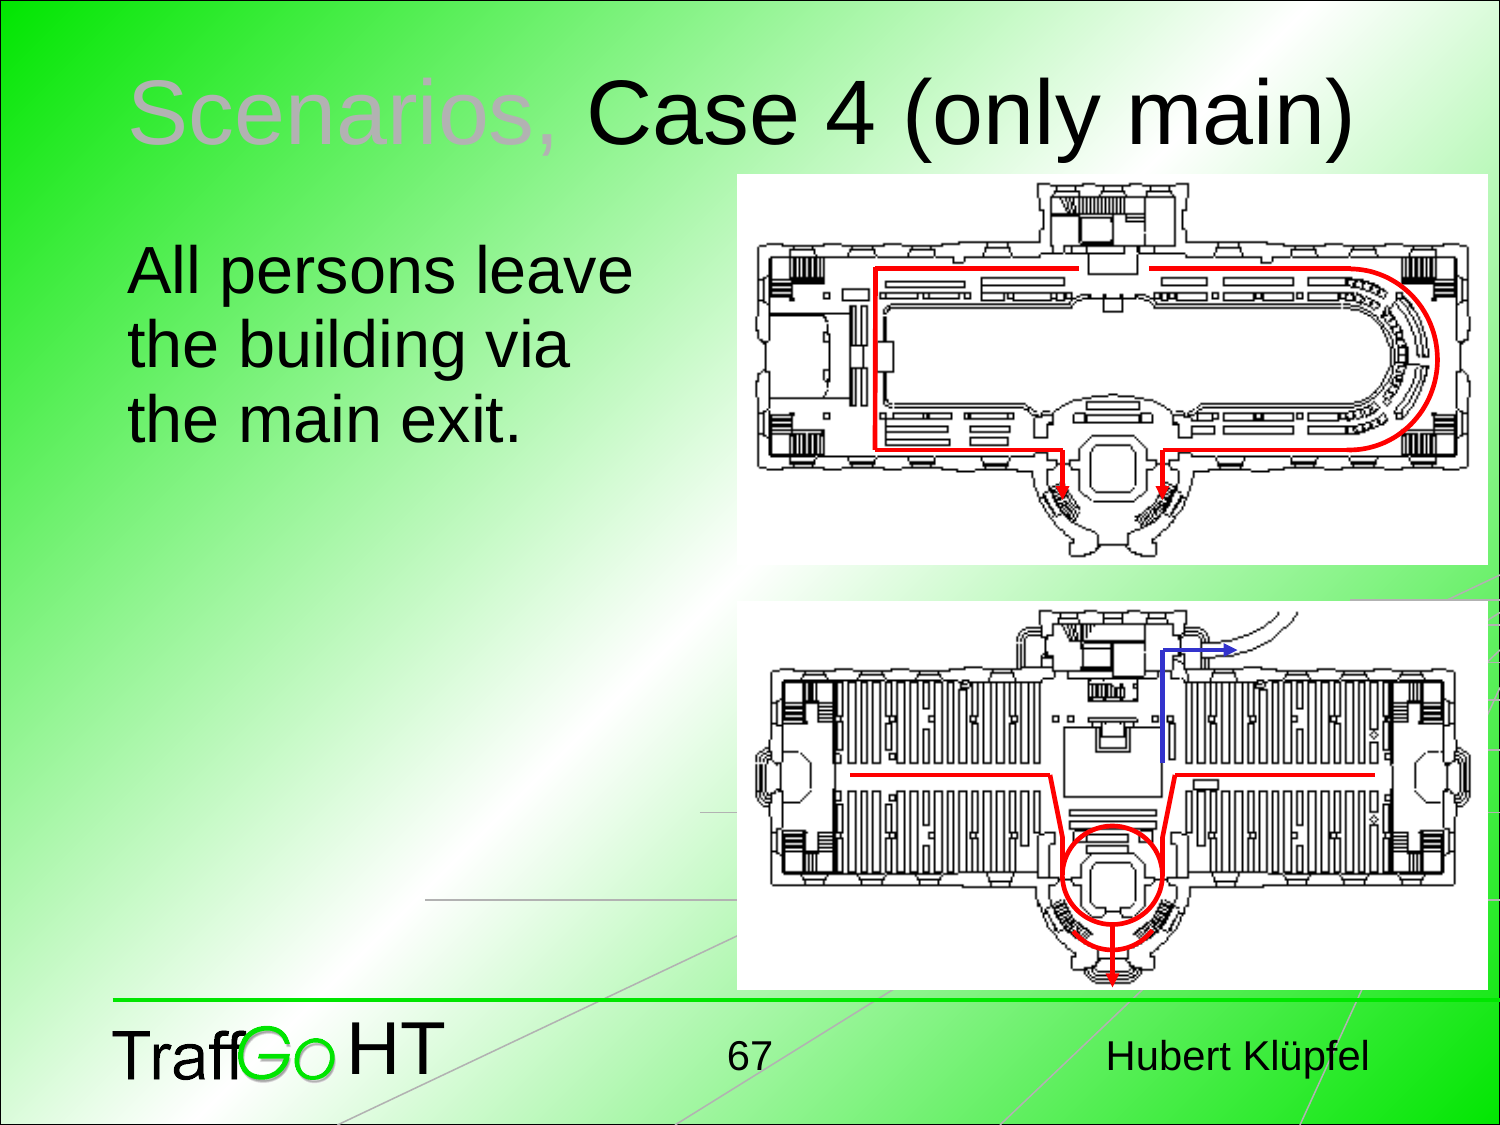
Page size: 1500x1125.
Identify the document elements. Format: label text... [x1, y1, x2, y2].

picture [112, 1024, 338, 1085]
list All persons leave the building via the main exit. [112, 224, 675, 1000]
title Scenarios, Case 4 (only main) [112, 49, 1412, 176]
picture [737, 601, 1488, 990]
picture [737, 174, 1488, 565]
